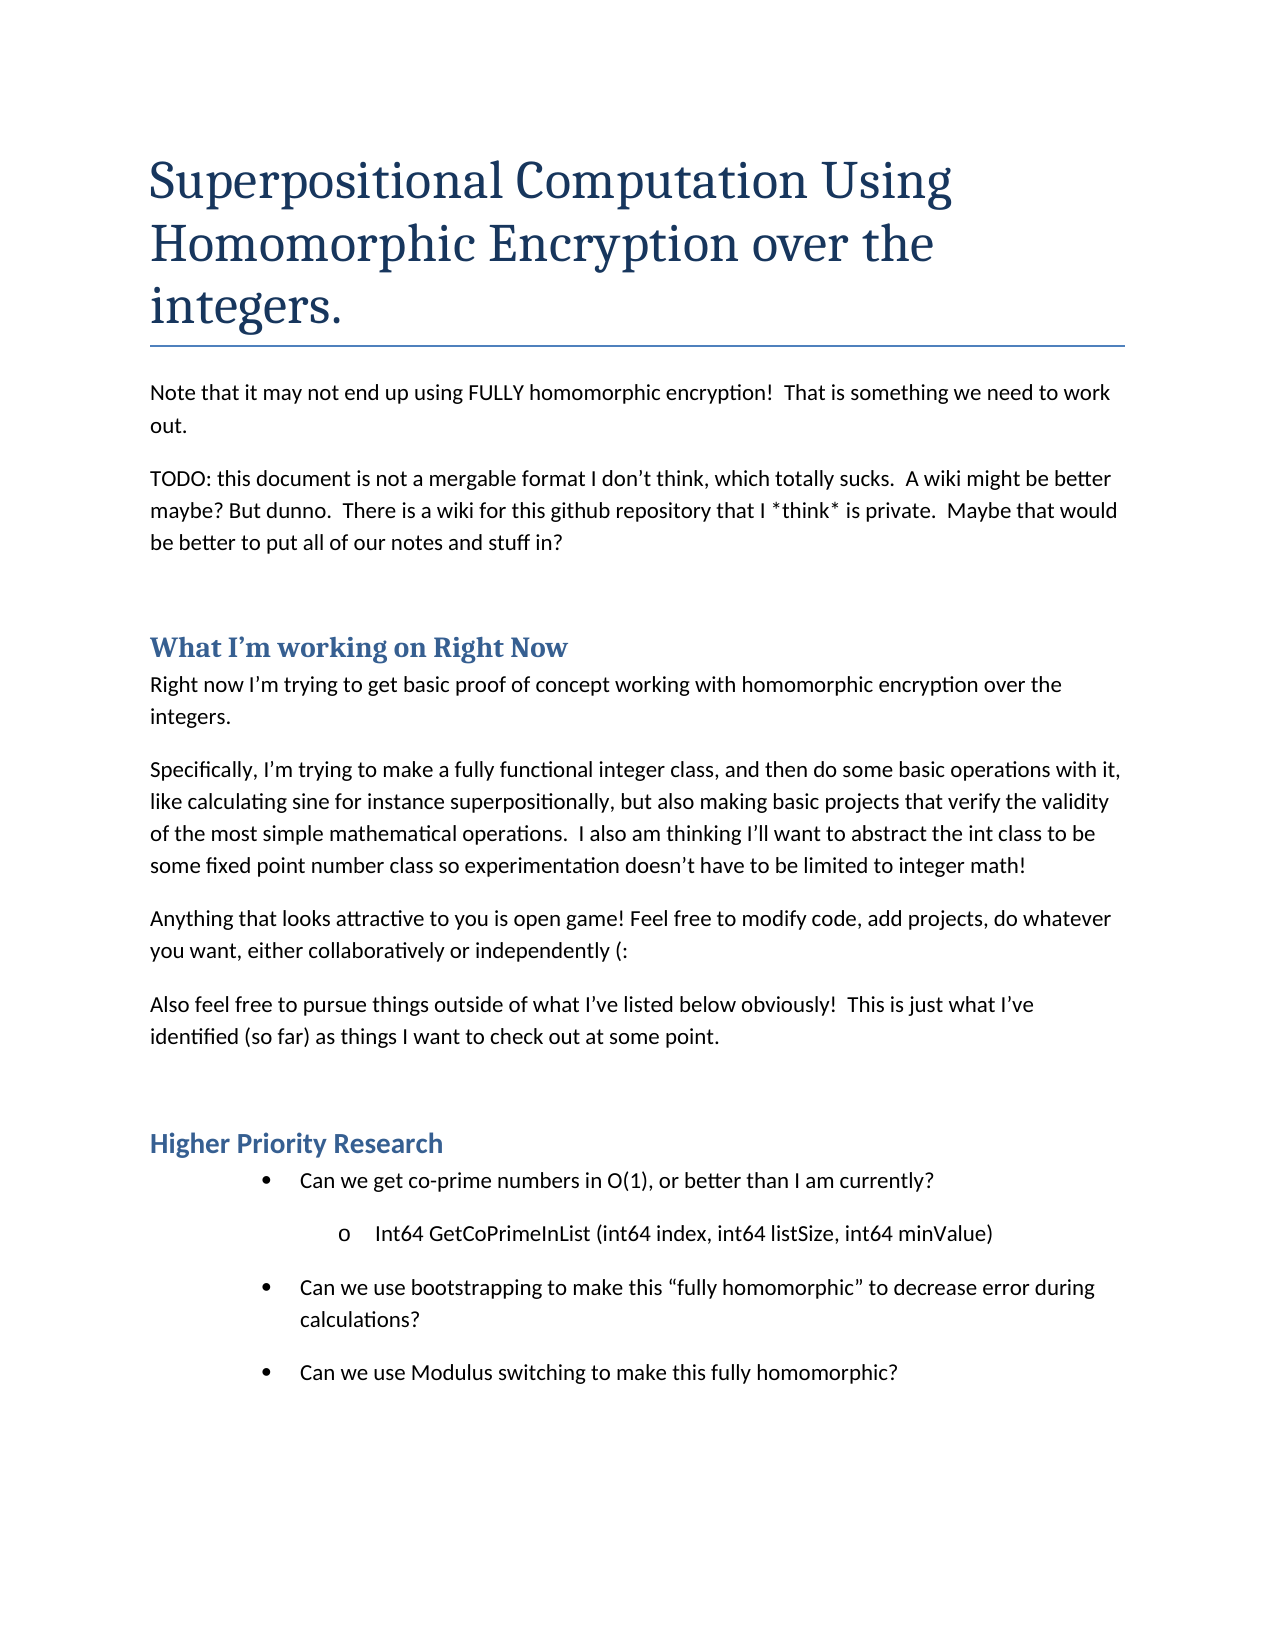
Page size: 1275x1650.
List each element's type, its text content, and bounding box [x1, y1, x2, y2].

list Can we use bootstrapping to make this “fully homomorphic” to decrease error during calculations? [262, 1273, 1125, 1333]
text Also feel free to pursue things outside of what I’ve listed below obviously! This is just what I’ve identified (so far) as things I want to check out at some point. [150, 990, 1125, 1050]
text Specifically, I’m trying to make a fully functional integer class, and then do some basic operations with it, like calculating sine for instance superpositionally, but also making basic projects that verify the validity of the most simple mathematical operations. I also am thinking I’ll want to abstract the int class to be some fixed point number class so experimentation doesn’t have to be limited to integer math! [150, 755, 1125, 879]
title Superpositional Computation Using Homomorphic Encryption over the integers. [150, 150, 1125, 345]
subtitle Higher Priority Research [150, 1125, 1125, 1161]
list Int64 GetCoPrimeInList (int64 index, int64 listSize, int64 minValue) [337, 1219, 1125, 1248]
text Anything that looks attractive to you is open game! Feel free to modify code, add projects, do whatever you want, either collaboratively or independently (: [150, 904, 1125, 965]
subtitle What I’m working on Right Now [150, 631, 1125, 665]
text Right now I’m trying to get basic proof of concept working with homomorphic encryption over the integers. [150, 670, 1125, 730]
list Can we get co-prime numbers in O(1), or better than I am currently? [262, 1166, 1125, 1194]
text TODO: this document is not a mergable format I don’t think, which totally sucks. A wiki might be better maybe? But dunno. There is a wiki for this github repository that I *think* is private. Maybe that would be better to put all of our notes and stuff in? [150, 464, 1125, 556]
list Can we use Modulus switching to make this fully homomorphic? [262, 1358, 1125, 1386]
text Note that it may not end up using FULLY homomorphic encryption! That is something we need to work out. [150, 378, 1125, 439]
